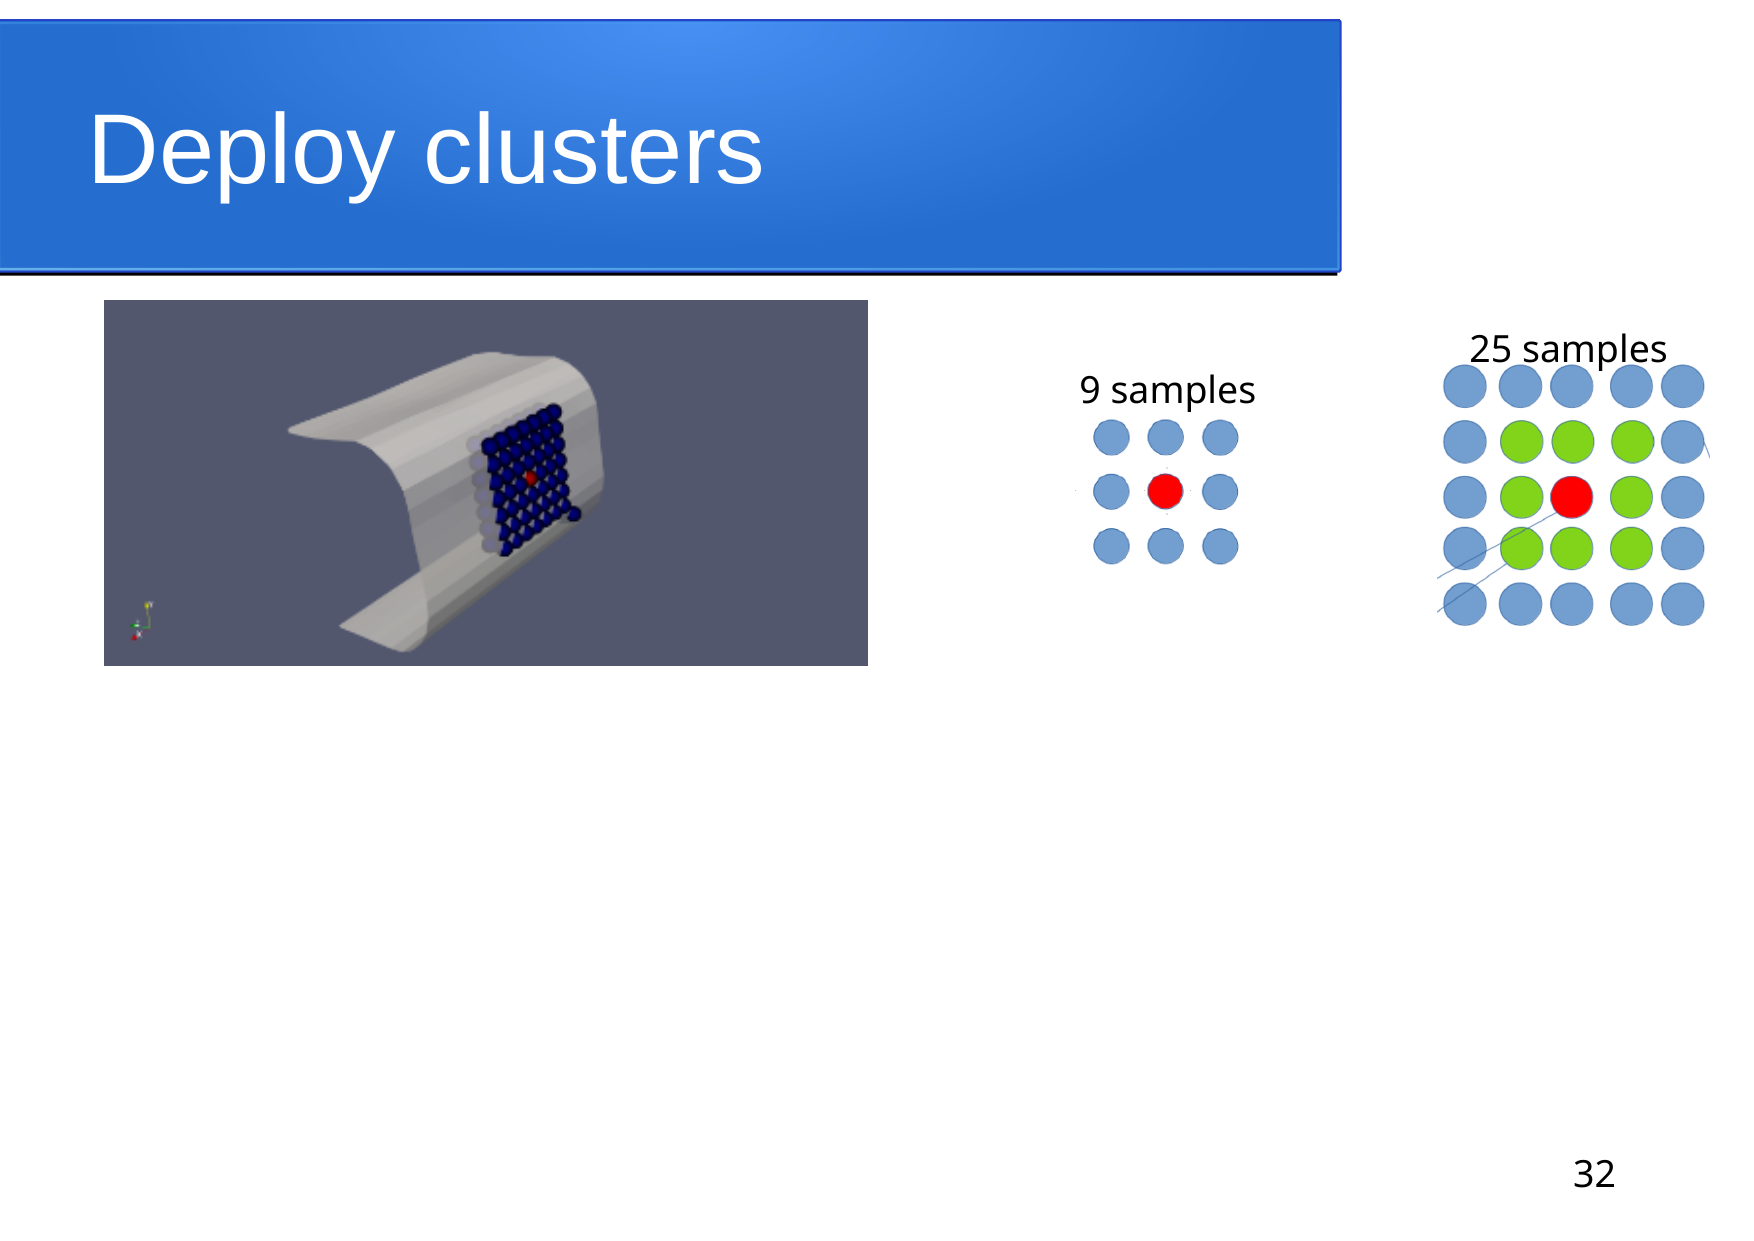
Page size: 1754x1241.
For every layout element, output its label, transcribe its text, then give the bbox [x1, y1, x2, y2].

title Deploy clusters [87, 47, 1309, 252]
picture [1072, 417, 1260, 586]
text_box 9 samples [1064, 356, 1305, 417]
text_box [1558, 1140, 1754, 1224]
text_box 25 samples [1454, 315, 1725, 374]
picture [1437, 360, 1710, 633]
picture [104, 300, 868, 666]
